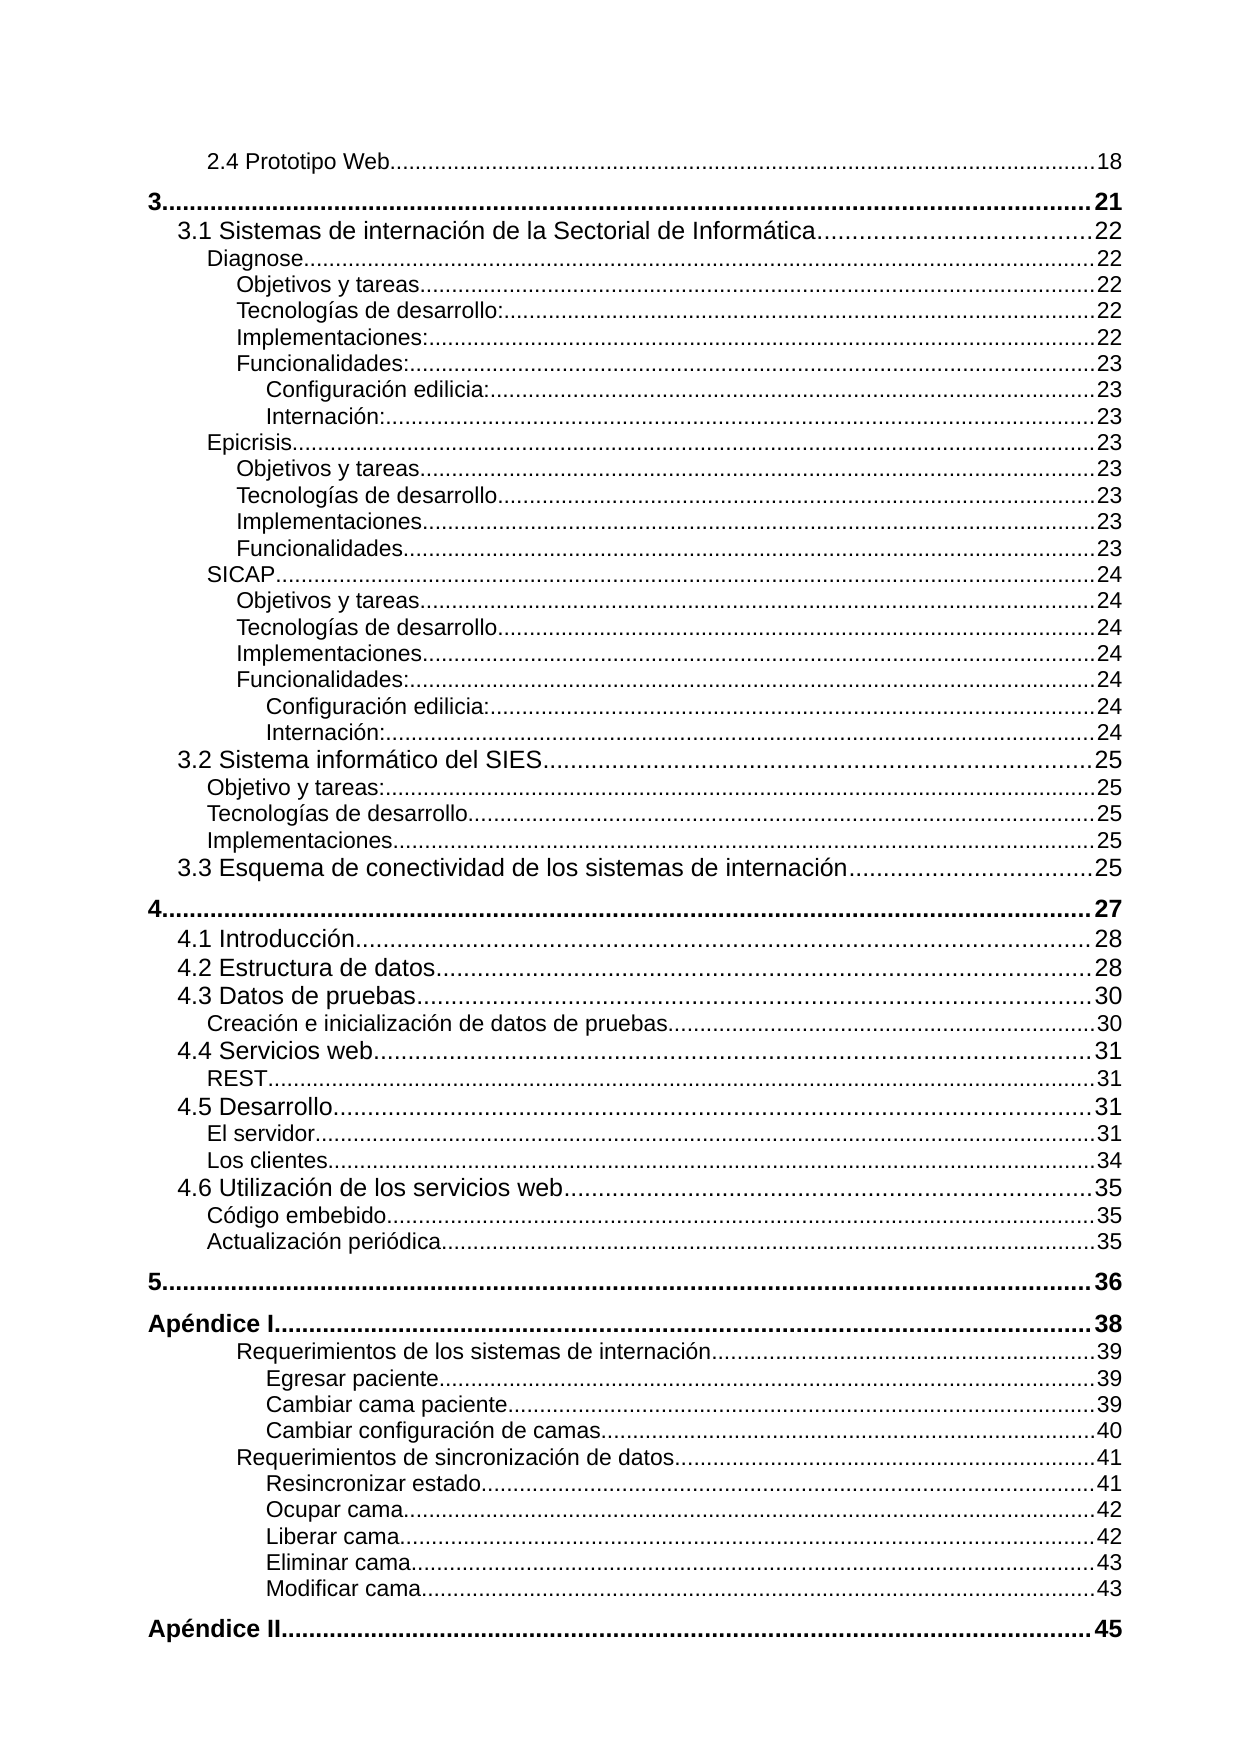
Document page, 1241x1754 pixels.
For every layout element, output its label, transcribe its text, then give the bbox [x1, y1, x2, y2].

text Objetivos y tareas 24 [236, 587, 1122, 613]
text 4.5 Desarrollo 31 [177, 1091, 1122, 1120]
text Tecnologías de desarrollo: 22 [236, 297, 1122, 324]
text Actualización periódica 35 [207, 1228, 1122, 1254]
text Internación: 23 [266, 403, 1122, 429]
text Tecnologías de desarrollo 23 [236, 482, 1122, 508]
text Implementaciones: 22 [236, 324, 1122, 350]
text Los clientes 34 [207, 1147, 1122, 1173]
text 4.4 Servicios web 31 [177, 1036, 1122, 1065]
text Liberar cama 42 [266, 1523, 1122, 1549]
text Internación: 24 [266, 719, 1122, 745]
text Egresar paciente 39 [266, 1364, 1122, 1391]
text Funcionalidades: 23 [236, 350, 1122, 376]
text 3.3 Esquema de conectividad de los sistemas de internación 25 [177, 853, 1122, 882]
text Funcionalidades: 24 [236, 666, 1122, 693]
text Implementaciones 25 [207, 827, 1122, 853]
text Implementaciones 23 [236, 508, 1122, 534]
text Tecnologías de desarrollo 24 [236, 613, 1122, 640]
text Configuración edilicia: 24 [266, 693, 1122, 719]
text Creación e inicialización de datos de pruebas 30 [207, 1010, 1122, 1036]
text SICAP 24 [207, 561, 1122, 587]
text Apéndice I 38 [148, 1309, 1122, 1338]
text Requerimientos de los sistemas de internación 39 [236, 1338, 1122, 1364]
text 4.2 Estructura de datos 28 [177, 952, 1122, 981]
text 3.1 Sistemas de internación de la Sectorial de Informática 22 [177, 216, 1122, 244]
text 4.1 Introducción 28 [177, 924, 1122, 952]
text 2.4 Prototipo Web 18 [207, 148, 1122, 174]
text 4.3 Datos de pruebas 30 [177, 981, 1122, 1010]
text Modificar cama 43 [266, 1575, 1122, 1602]
text 3 21 [148, 186, 1122, 216]
text Requerimientos de sincronización de datos 41 [236, 1443, 1122, 1470]
text Cambiar cama paciente 39 [266, 1391, 1122, 1417]
text Cambiar configuración de camas 40 [266, 1417, 1122, 1443]
text Implementaciones 24 [236, 640, 1122, 666]
text Ocupar cama 42 [266, 1496, 1122, 1523]
text 5 36 [148, 1267, 1122, 1296]
text 3.2 Sistema informático del SIES 25 [177, 745, 1122, 774]
text 4 27 [148, 894, 1122, 924]
text REST 31 [207, 1065, 1122, 1091]
text Apéndice II 45 [148, 1614, 1122, 1643]
text Código embebido 35 [207, 1202, 1122, 1228]
text Resincronizar estado 41 [266, 1470, 1122, 1496]
text Tecnologías de desarrollo 25 [207, 800, 1122, 827]
text Objetivos y tareas 23 [236, 455, 1122, 482]
text Epicrisis 23 [207, 429, 1122, 455]
text Configuración edilicia: 23 [266, 376, 1122, 403]
text El servidor 31 [207, 1120, 1122, 1147]
text Funcionalidades 23 [236, 534, 1122, 561]
text Eliminar cama 43 [266, 1549, 1122, 1575]
text Diagnose 22 [207, 244, 1122, 271]
text Objetivo y tareas: 25 [207, 774, 1122, 800]
text Objetivos y tareas 22 [236, 271, 1122, 297]
text 4.6 Utilización de los servicios web 35 [177, 1173, 1122, 1202]
